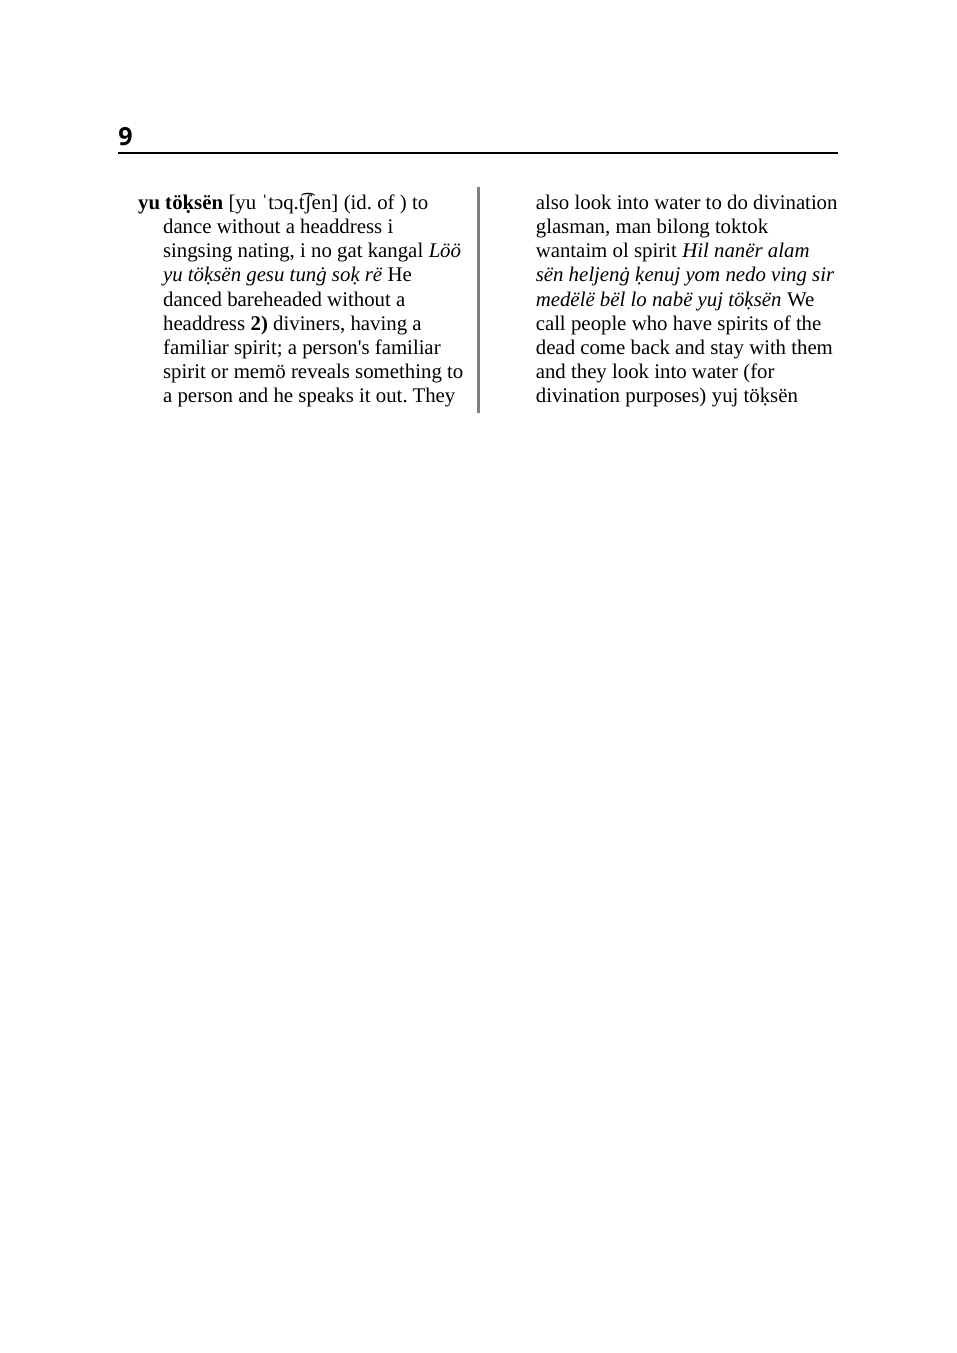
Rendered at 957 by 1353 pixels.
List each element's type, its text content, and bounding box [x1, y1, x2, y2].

text yu töḳsën [yu ˈtɔq.t͡ʃen] (id. of ) to dance without a headdress i singsing nating, i no gat kangal Löö yu töḳsën gesu tunġ soḳ rë He danced bareheaded without a headdress 2) diviners, having a familiar spirit; a person's familiar spirit or memö reveals something to a person and he speaks it out. They [119, 188, 466, 411]
text also look into water to do divination glasman, man bilong toktok wantaim ol spirit Hil nanër alam sën heljenġ ḳenuj yom nedo ving sir medëlë bël lo nabë yuj töḳsën We call people who have spirits of the dead come back and stay with them and they look into water (for divination purposes) yuj töḳsën [492, 188, 838, 411]
